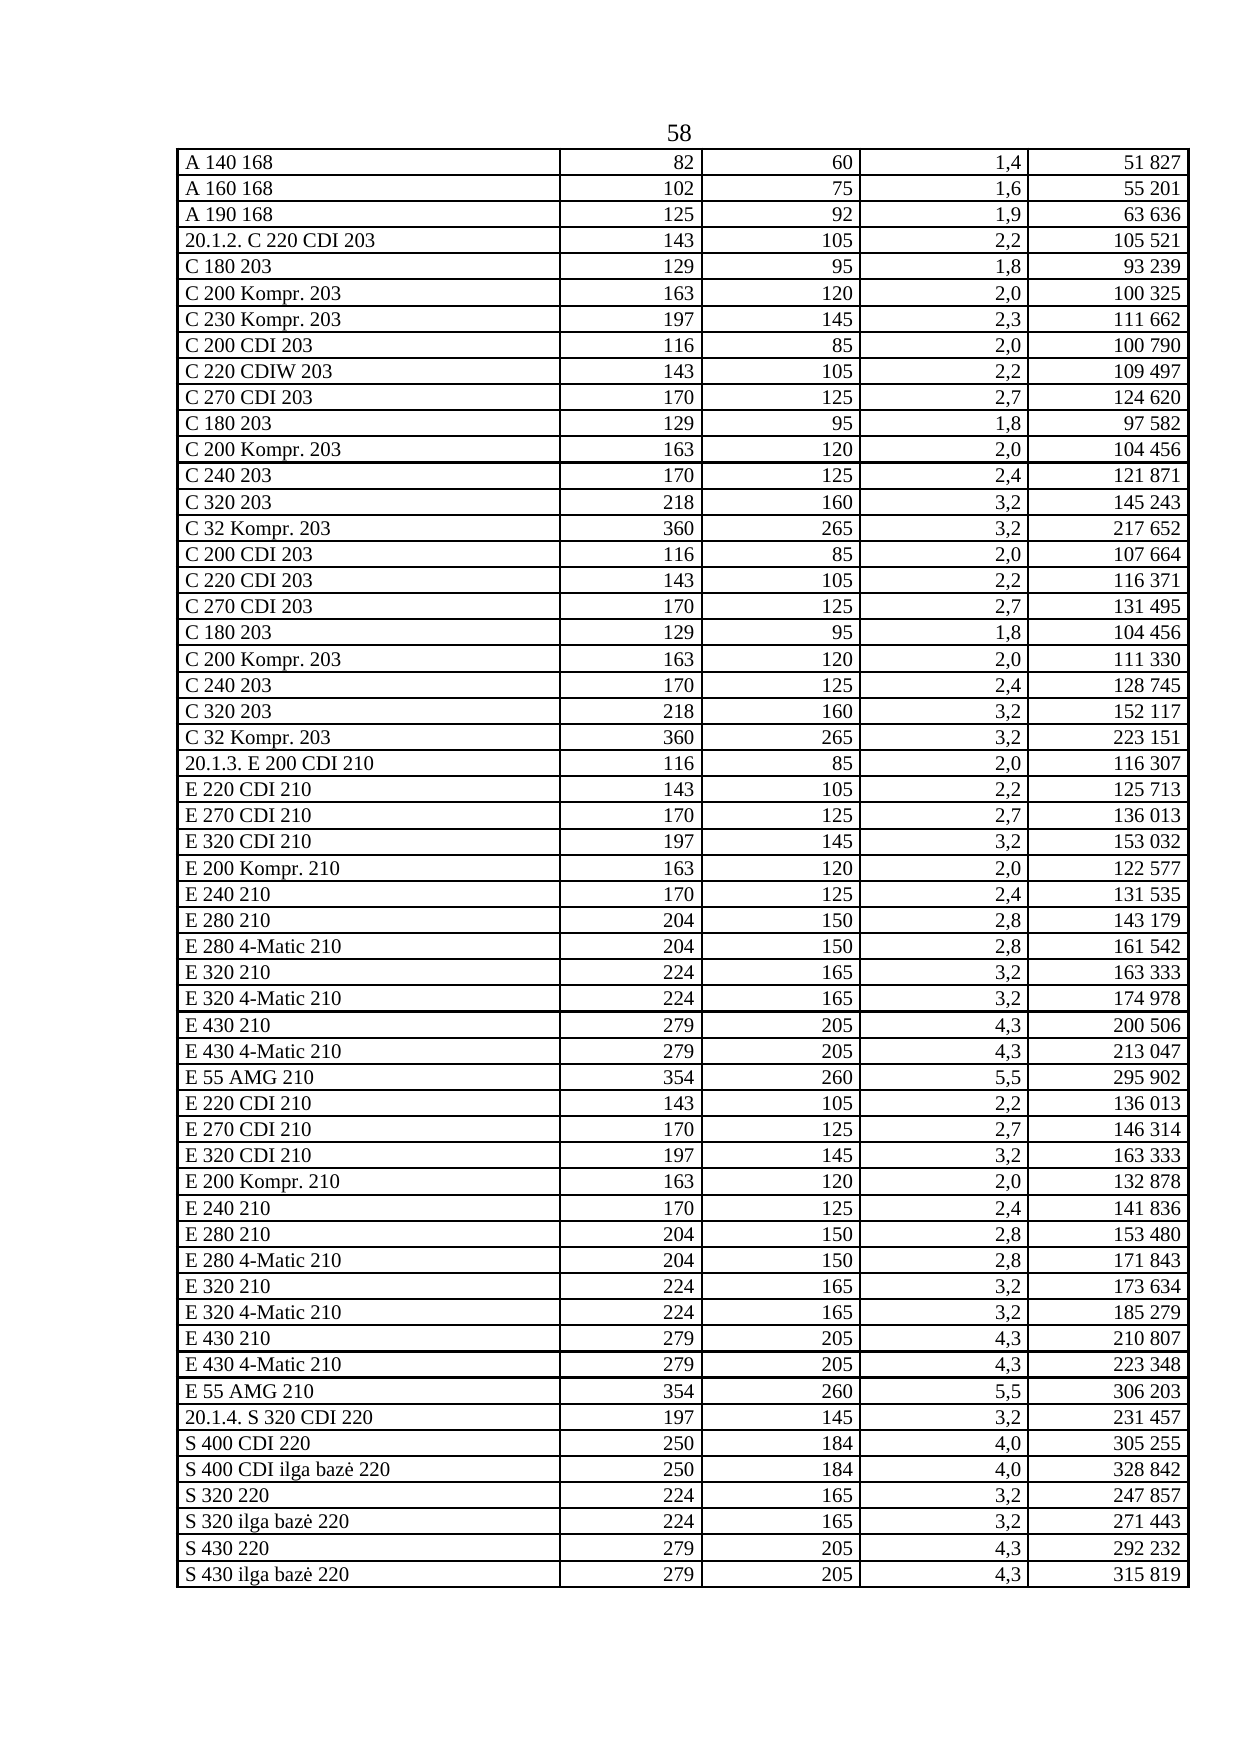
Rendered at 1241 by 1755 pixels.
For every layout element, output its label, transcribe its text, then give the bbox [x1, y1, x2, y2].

table_cell 125 [703, 385, 859, 409]
table_cell 210 807 [1029, 1326, 1187, 1350]
table_cell 4,3 [861, 1013, 1027, 1037]
table_cell 2,4 [861, 673, 1027, 697]
table_cell 150 [703, 1222, 859, 1246]
table_cell E 220 CDI 210 [179, 777, 559, 801]
table_cell 2,2 [861, 777, 1027, 801]
table_cell 197 [561, 1405, 701, 1429]
table_cell 129 [561, 254, 701, 278]
table_cell 2,2 [861, 1091, 1027, 1115]
table_cell C 180 203 [179, 620, 559, 644]
table_cell 85 [703, 542, 859, 566]
table_cell S 430 220 [179, 1535, 559, 1559]
table_cell E 430 210 [179, 1013, 559, 1037]
table_cell 129 [561, 411, 701, 435]
table_cell 63 636 [1029, 202, 1187, 226]
table_cell C 32 Kompr. 203 [179, 516, 559, 540]
table_cell 204 [561, 908, 701, 932]
table_cell 100 790 [1029, 333, 1187, 357]
table_cell C 32 Kompr. 203 [179, 725, 559, 749]
table_cell 163 333 [1029, 960, 1187, 984]
table_cell 163 [561, 646, 701, 671]
table_cell 170 [561, 803, 701, 827]
table_cell 3,2 [861, 490, 1027, 514]
table_cell 170 [561, 673, 701, 697]
table_cell 150 [703, 908, 859, 932]
table_cell 165 [703, 986, 859, 1010]
table_cell E 280 4-Matic 210 [179, 934, 559, 958]
table_cell 165 [703, 1300, 859, 1324]
table_cell 120 [703, 646, 859, 671]
table_cell 163 333 [1029, 1143, 1187, 1167]
table_cell 4,3 [861, 1326, 1027, 1350]
table_cell A 160 168 [179, 176, 559, 200]
table_cell 125 [703, 594, 859, 618]
table_cell 205 [703, 1353, 859, 1376]
table_cell A 190 168 [179, 202, 559, 226]
table_cell 153 032 [1029, 830, 1187, 853]
table_cell 2,8 [861, 1248, 1027, 1272]
table_cell 200 506 [1029, 1013, 1187, 1037]
table_cell 121 871 [1029, 464, 1187, 487]
table_cell 116 371 [1029, 568, 1187, 592]
table_cell 205 [703, 1562, 859, 1586]
table_cell 265 [703, 725, 859, 749]
table_cell 105 [703, 228, 859, 252]
table_cell 75 [703, 176, 859, 200]
table_cell 109 497 [1029, 359, 1187, 383]
table_cell 105 521 [1029, 228, 1187, 252]
table_cell E 200 Kompr. 210 [179, 856, 559, 880]
table_cell 260 [703, 1379, 859, 1403]
table_cell 95 [703, 411, 859, 435]
table_cell 2,2 [861, 228, 1027, 252]
table_cell S 400 CDI 220 [179, 1431, 559, 1455]
table_cell 143 179 [1029, 908, 1187, 932]
table_cell S 430 ilga bazė 220 [179, 1562, 559, 1586]
table_cell 2,7 [861, 803, 1027, 827]
table_cell 170 [561, 1196, 701, 1219]
table_cell 2,7 [861, 1117, 1027, 1141]
table_cell 55 201 [1029, 176, 1187, 200]
table_cell 2,8 [861, 934, 1027, 958]
table_cell 2,0 [861, 280, 1027, 304]
table_cell 116 [561, 751, 701, 775]
table_cell 306 203 [1029, 1379, 1187, 1403]
table_cell 160 [703, 699, 859, 723]
table_cell 125 [561, 202, 701, 226]
table_cell 205 [703, 1535, 859, 1559]
table_cell 125 [703, 1117, 859, 1141]
table_cell 145 [703, 830, 859, 853]
table_cell E 320 210 [179, 960, 559, 984]
table_cell E 320 4-Matic 210 [179, 1300, 559, 1324]
table_cell 143 [561, 1091, 701, 1115]
table_cell 250 [561, 1457, 701, 1481]
table_cell 279 [561, 1353, 701, 1376]
table_cell 120 [703, 856, 859, 880]
table_cell 170 [561, 464, 701, 487]
table_cell 279 [561, 1039, 701, 1063]
table_cell 224 [561, 960, 701, 984]
table_cell 146 314 [1029, 1117, 1187, 1141]
table_cell 165 [703, 1274, 859, 1298]
table_cell C 220 CDIW 203 [179, 359, 559, 383]
table_cell E 220 CDI 210 [179, 1091, 559, 1115]
table_cell 3,2 [861, 1300, 1027, 1324]
table_cell 205 [703, 1013, 859, 1037]
table_cell 3,2 [861, 699, 1027, 723]
table_cell 4,3 [861, 1562, 1027, 1586]
table_cell 82 [561, 150, 701, 174]
table_cell E 270 CDI 210 [179, 803, 559, 827]
table_cell 60 [703, 150, 859, 174]
table_cell 2,4 [861, 1196, 1027, 1219]
table_cell 279 [561, 1562, 701, 1586]
table_cell 218 [561, 699, 701, 723]
table_cell E 280 210 [179, 908, 559, 932]
table_cell 204 [561, 1222, 701, 1246]
table_cell 218 [561, 490, 701, 514]
table_cell 128 745 [1029, 673, 1187, 697]
table_cell 271 443 [1029, 1509, 1187, 1533]
table_cell 2,0 [861, 856, 1027, 880]
table_cell 120 [703, 280, 859, 304]
table_cell 129 [561, 620, 701, 644]
table_cell 354 [561, 1065, 701, 1089]
table_cell 184 [703, 1457, 859, 1481]
table_cell S 400 CDI ilga bazė 220 [179, 1457, 559, 1481]
table_cell 125 [703, 1196, 859, 1219]
table_cell 2,0 [861, 1169, 1027, 1193]
table_cell 1,8 [861, 254, 1027, 278]
table_cell 1,4 [861, 150, 1027, 174]
table_cell C 200 Kompr. 203 [179, 437, 559, 461]
table_cell 1,9 [861, 202, 1027, 226]
table_cell 122 577 [1029, 856, 1187, 880]
table_cell 204 [561, 934, 701, 958]
table_cell E 320 210 [179, 1274, 559, 1298]
table_cell 85 [703, 333, 859, 357]
table_cell 185 279 [1029, 1300, 1187, 1324]
table_cell 105 [703, 777, 859, 801]
table_cell 1,8 [861, 620, 1027, 644]
table_cell 141 836 [1029, 1196, 1187, 1219]
table_cell 224 [561, 1483, 701, 1507]
table_cell 92 [703, 202, 859, 226]
table_cell 120 [703, 1169, 859, 1193]
table_cell E 240 210 [179, 1196, 559, 1219]
table_cell 2,2 [861, 568, 1027, 592]
table_cell 125 [703, 464, 859, 487]
table_cell 3,2 [861, 1483, 1027, 1507]
table_cell 125 713 [1029, 777, 1187, 801]
table_cell C 240 203 [179, 464, 559, 487]
table_cell 213 047 [1029, 1039, 1187, 1063]
table_cell 223 151 [1029, 725, 1187, 749]
table_cell 3,2 [861, 830, 1027, 853]
table_cell 85 [703, 751, 859, 775]
table_cell 170 [561, 594, 701, 618]
table_cell 163 [561, 856, 701, 880]
table_cell 150 [703, 934, 859, 958]
table_cell 120 [703, 437, 859, 461]
table_cell 224 [561, 1509, 701, 1533]
table_cell 224 [561, 1274, 701, 1298]
table_cell E 55 AMG 210 [179, 1379, 559, 1403]
table_cell E 280 210 [179, 1222, 559, 1246]
table_cell 223 348 [1029, 1353, 1187, 1376]
table_cell S 320 220 [179, 1483, 559, 1507]
table_cell 4,3 [861, 1039, 1027, 1063]
table_cell 5,5 [861, 1379, 1027, 1403]
table_cell E 430 4-Matic 210 [179, 1353, 559, 1376]
table_cell 125 [703, 673, 859, 697]
table_cell E 320 CDI 210 [179, 830, 559, 853]
table_cell 143 [561, 777, 701, 801]
table_cell 125 [703, 882, 859, 906]
table_cell E 280 4-Matic 210 [179, 1248, 559, 1272]
table_cell 132 878 [1029, 1169, 1187, 1193]
table_cell 143 [561, 228, 701, 252]
table_cell 354 [561, 1379, 701, 1403]
table_cell 136 013 [1029, 1091, 1187, 1115]
table_cell 20.1.3. E 200 CDI 210 [179, 751, 559, 775]
table_cell 104 456 [1029, 437, 1187, 461]
table_cell 111 662 [1029, 307, 1187, 331]
table_cell 100 325 [1029, 280, 1187, 304]
table_cell 2,4 [861, 464, 1027, 487]
table_cell 2,8 [861, 908, 1027, 932]
table_cell 20.1.2. C 220 CDI 203 [179, 228, 559, 252]
table_cell C 320 203 [179, 699, 559, 723]
table_cell 279 [561, 1013, 701, 1037]
table_cell 2,0 [861, 751, 1027, 775]
table_cell 224 [561, 1300, 701, 1324]
table_cell 163 [561, 437, 701, 461]
table_cell 165 [703, 960, 859, 984]
table_cell 1,6 [861, 176, 1027, 200]
table_cell 3,2 [861, 516, 1027, 540]
table_cell 265 [703, 516, 859, 540]
table_cell 165 [703, 1483, 859, 1507]
table_cell E 430 210 [179, 1326, 559, 1350]
table_cell 360 [561, 725, 701, 749]
table_cell 170 [561, 385, 701, 409]
table_cell 171 843 [1029, 1248, 1187, 1272]
table_cell 102 [561, 176, 701, 200]
table_cell 116 307 [1029, 751, 1187, 775]
table_cell E 270 CDI 210 [179, 1117, 559, 1141]
table_cell 328 842 [1029, 1457, 1187, 1481]
table_cell 145 [703, 307, 859, 331]
table_cell 295 902 [1029, 1065, 1187, 1089]
table_cell 315 819 [1029, 1562, 1187, 1586]
table_cell 279 [561, 1326, 701, 1350]
table_cell 143 [561, 359, 701, 383]
table_cell 145 [703, 1143, 859, 1167]
table_cell 4,3 [861, 1353, 1027, 1376]
table_cell 205 [703, 1039, 859, 1063]
table_cell 125 [703, 803, 859, 827]
table_cell 2,7 [861, 594, 1027, 618]
table_cell E 240 210 [179, 882, 559, 906]
table_cell 3,2 [861, 960, 1027, 984]
table_cell 152 117 [1029, 699, 1187, 723]
table_cell 170 [561, 1117, 701, 1141]
table_cell 197 [561, 830, 701, 853]
table_cell 153 480 [1029, 1222, 1187, 1246]
table_cell C 240 203 [179, 673, 559, 697]
table_cell 3,2 [861, 1405, 1027, 1429]
table_cell 2,8 [861, 1222, 1027, 1246]
table_cell 160 [703, 490, 859, 514]
table_cell C 320 203 [179, 490, 559, 514]
table_cell 3,2 [861, 1143, 1027, 1167]
table_cell 4,0 [861, 1457, 1027, 1481]
table_cell C 230 Kompr. 203 [179, 307, 559, 331]
table_cell 279 [561, 1535, 701, 1559]
table_cell 4,3 [861, 1535, 1027, 1559]
table_cell 4,0 [861, 1431, 1027, 1455]
table_cell 131 535 [1029, 882, 1187, 906]
table_cell 145 [703, 1405, 859, 1429]
table_cell 97 582 [1029, 411, 1187, 435]
table_cell 116 [561, 333, 701, 357]
table_cell 5,5 [861, 1065, 1027, 1089]
table_cell 1,8 [861, 411, 1027, 435]
table_cell 2,7 [861, 385, 1027, 409]
table_cell C 180 203 [179, 411, 559, 435]
table_cell 197 [561, 307, 701, 331]
table_cell 174 978 [1029, 986, 1187, 1010]
table_cell 217 652 [1029, 516, 1187, 540]
table_cell 20.1.4. S 320 CDI 220 [179, 1405, 559, 1429]
table_cell 51 827 [1029, 150, 1187, 174]
table_cell 2,4 [861, 882, 1027, 906]
table_cell 116 [561, 542, 701, 566]
table_cell 292 232 [1029, 1535, 1187, 1559]
table_cell C 270 CDI 203 [179, 385, 559, 409]
table_cell E 320 4-Matic 210 [179, 986, 559, 1010]
table_cell 250 [561, 1431, 701, 1455]
table_cell 95 [703, 620, 859, 644]
table_cell 2,0 [861, 437, 1027, 461]
table_cell C 200 Kompr. 203 [179, 646, 559, 671]
table_cell E 320 CDI 210 [179, 1143, 559, 1167]
table_cell C 200 Kompr. 203 [179, 280, 559, 304]
table_cell 163 [561, 1169, 701, 1193]
table_cell 105 [703, 359, 859, 383]
table_cell A 140 168 [179, 150, 559, 174]
table_cell 136 013 [1029, 803, 1187, 827]
table_cell 105 [703, 1091, 859, 1115]
table_cell 260 [703, 1065, 859, 1089]
table_cell 3,2 [861, 986, 1027, 1010]
table_cell 105 [703, 568, 859, 592]
table_cell 95 [703, 254, 859, 278]
table_cell 247 857 [1029, 1483, 1187, 1507]
table_cell 104 456 [1029, 620, 1187, 644]
table_cell 170 [561, 882, 701, 906]
table_cell 204 [561, 1248, 701, 1272]
table_cell C 180 203 [179, 254, 559, 278]
table_cell 3,2 [861, 725, 1027, 749]
table_cell 2,0 [861, 542, 1027, 566]
table_cell E 55 AMG 210 [179, 1065, 559, 1089]
table_cell 131 495 [1029, 594, 1187, 618]
table_cell C 200 CDI 203 [179, 333, 559, 357]
table_cell E 200 Kompr. 210 [179, 1169, 559, 1193]
table_cell 173 634 [1029, 1274, 1187, 1298]
table_cell 2,0 [861, 646, 1027, 671]
table_cell S 320 ilga bazė 220 [179, 1509, 559, 1533]
table_cell 124 620 [1029, 385, 1187, 409]
table_cell 231 457 [1029, 1405, 1187, 1429]
table_cell 2,3 [861, 307, 1027, 331]
table_cell 2,0 [861, 333, 1027, 357]
table_cell 360 [561, 516, 701, 540]
table_cell 3,2 [861, 1509, 1027, 1533]
table_cell 2,2 [861, 359, 1027, 383]
table_cell 165 [703, 1509, 859, 1533]
table_cell 161 542 [1029, 934, 1187, 958]
table_cell 224 [561, 986, 701, 1010]
table_cell 107 664 [1029, 542, 1187, 566]
table_cell 184 [703, 1431, 859, 1455]
table_cell 143 [561, 568, 701, 592]
table_cell C 220 CDI 203 [179, 568, 559, 592]
table_cell C 270 CDI 203 [179, 594, 559, 618]
table_cell 145 243 [1029, 490, 1187, 514]
table_cell C 200 CDI 203 [179, 542, 559, 566]
table_cell 93 239 [1029, 254, 1187, 278]
table_cell 111 330 [1029, 646, 1187, 671]
table_cell 197 [561, 1143, 701, 1167]
table_cell 205 [703, 1326, 859, 1350]
table_cell 3,2 [861, 1274, 1027, 1298]
table_cell 163 [561, 280, 701, 304]
table_cell 305 255 [1029, 1431, 1187, 1455]
table_cell 150 [703, 1248, 859, 1272]
table_cell E 430 4-Matic 210 [179, 1039, 559, 1063]
